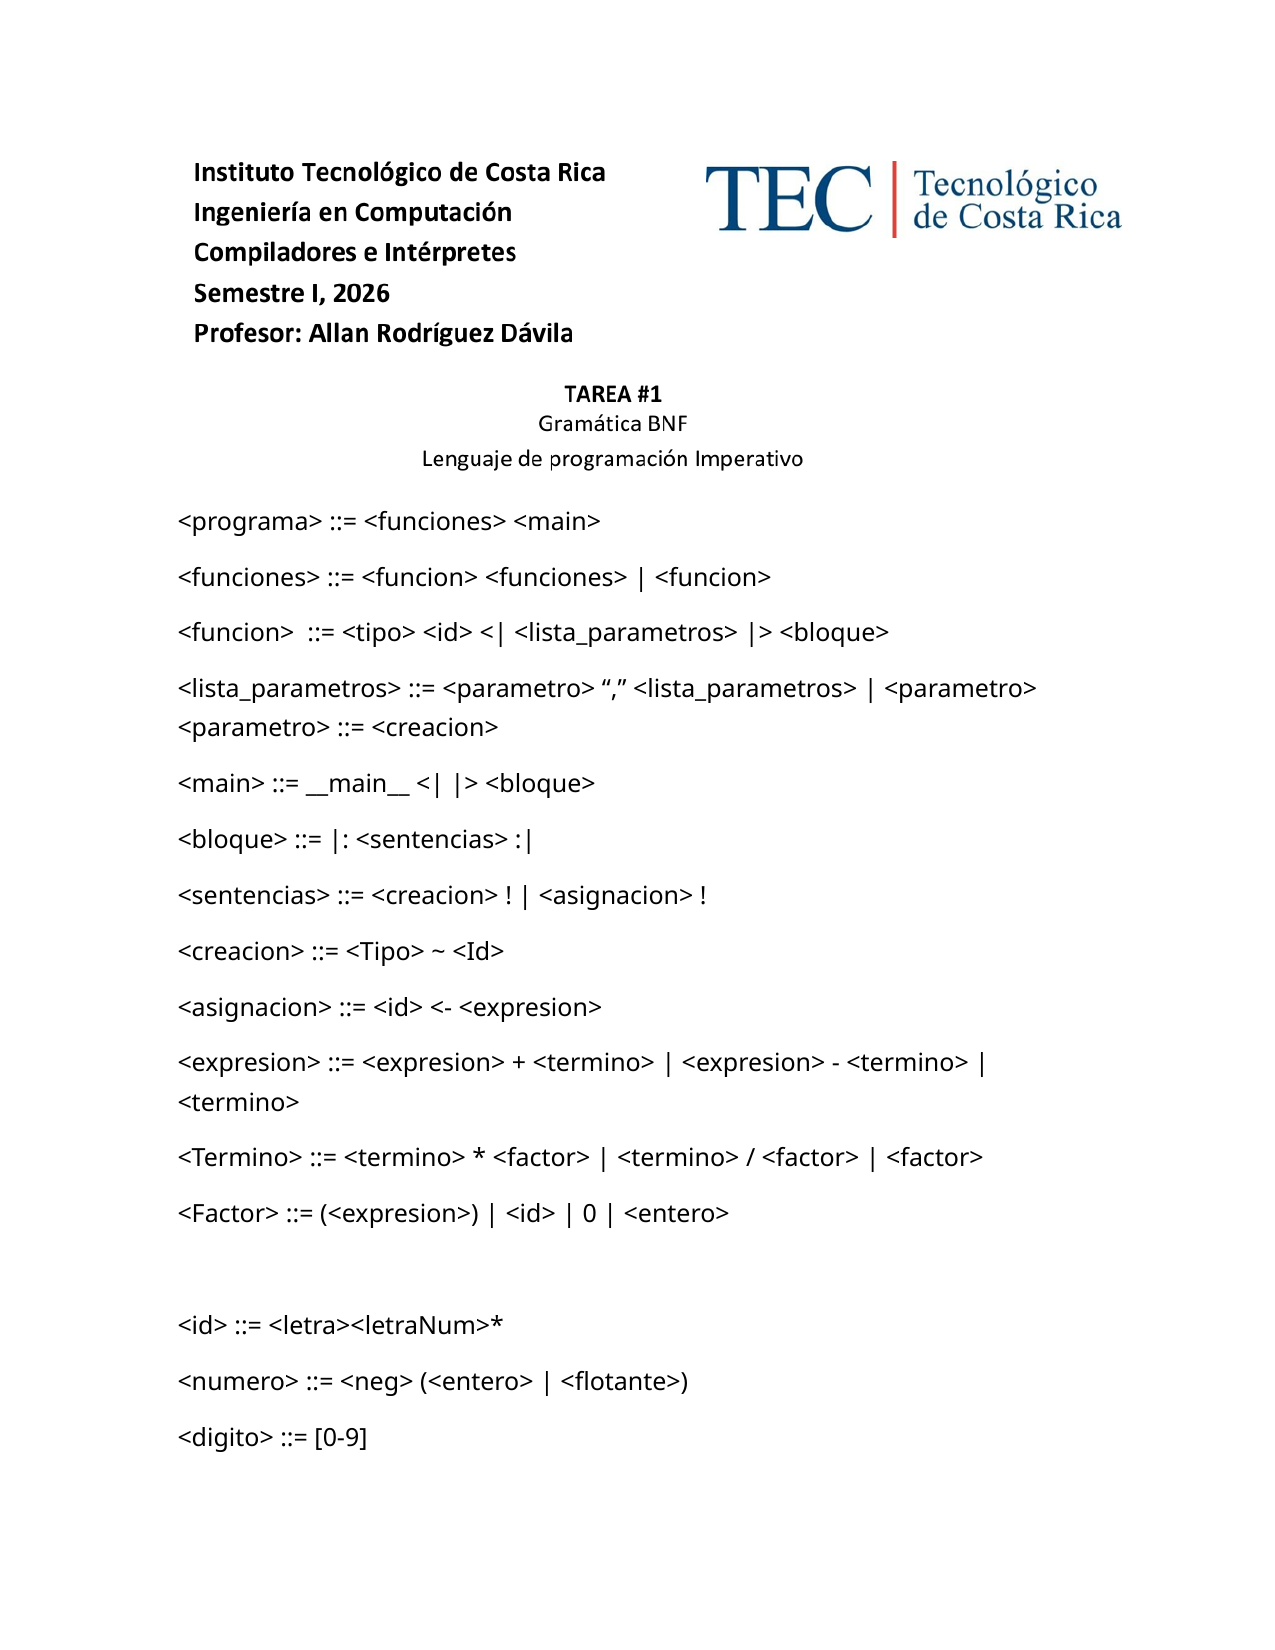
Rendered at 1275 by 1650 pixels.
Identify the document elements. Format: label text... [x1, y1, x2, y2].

text <creacion> ::= <Tipo> ~ <Id> [177, 933, 1098, 967]
text <funciones> ::= <funcion> <funciones> | <funcion> [177, 559, 1098, 593]
text <expresion> ::= <expresion> + <termino> | <expresion> - <termino> | <termino> [177, 1045, 1098, 1118]
text <lista_parametros> ::= <parametro> “,” <lista_parametros> | <parametro> <parametro> ::= <creacion> [177, 671, 1098, 744]
text <Factor> ::= (<expresion>) | <id> | 0 | <entero> [177, 1196, 1098, 1230]
text <Termino> ::= <termino> * <factor> | <termino> / <factor> | <factor> [177, 1140, 1098, 1174]
text <id> ::= <letra><letraNum>* [177, 1307, 1098, 1342]
text <sentencias> ::= <creacion> ! | <asignacion> ! [177, 877, 1098, 912]
text <main> ::= __main__ <| |> <bloque> [177, 766, 1098, 800]
text <numero> ::= <neg> (<entero> | <flotante>) [177, 1363, 1098, 1397]
text <asignacion> ::= <id> <- <expresion> [177, 989, 1098, 1023]
text <funcion> ::= <tipo> <id> <| <lista_parametros> |> <bloque> [177, 615, 1098, 649]
text <bloque> ::= |: <sentencias> :| [177, 822, 1098, 856]
text <digito> ::= [0-9] [177, 1419, 1098, 1453]
text <programa> ::= <funciones> <main> [177, 503, 1098, 537]
